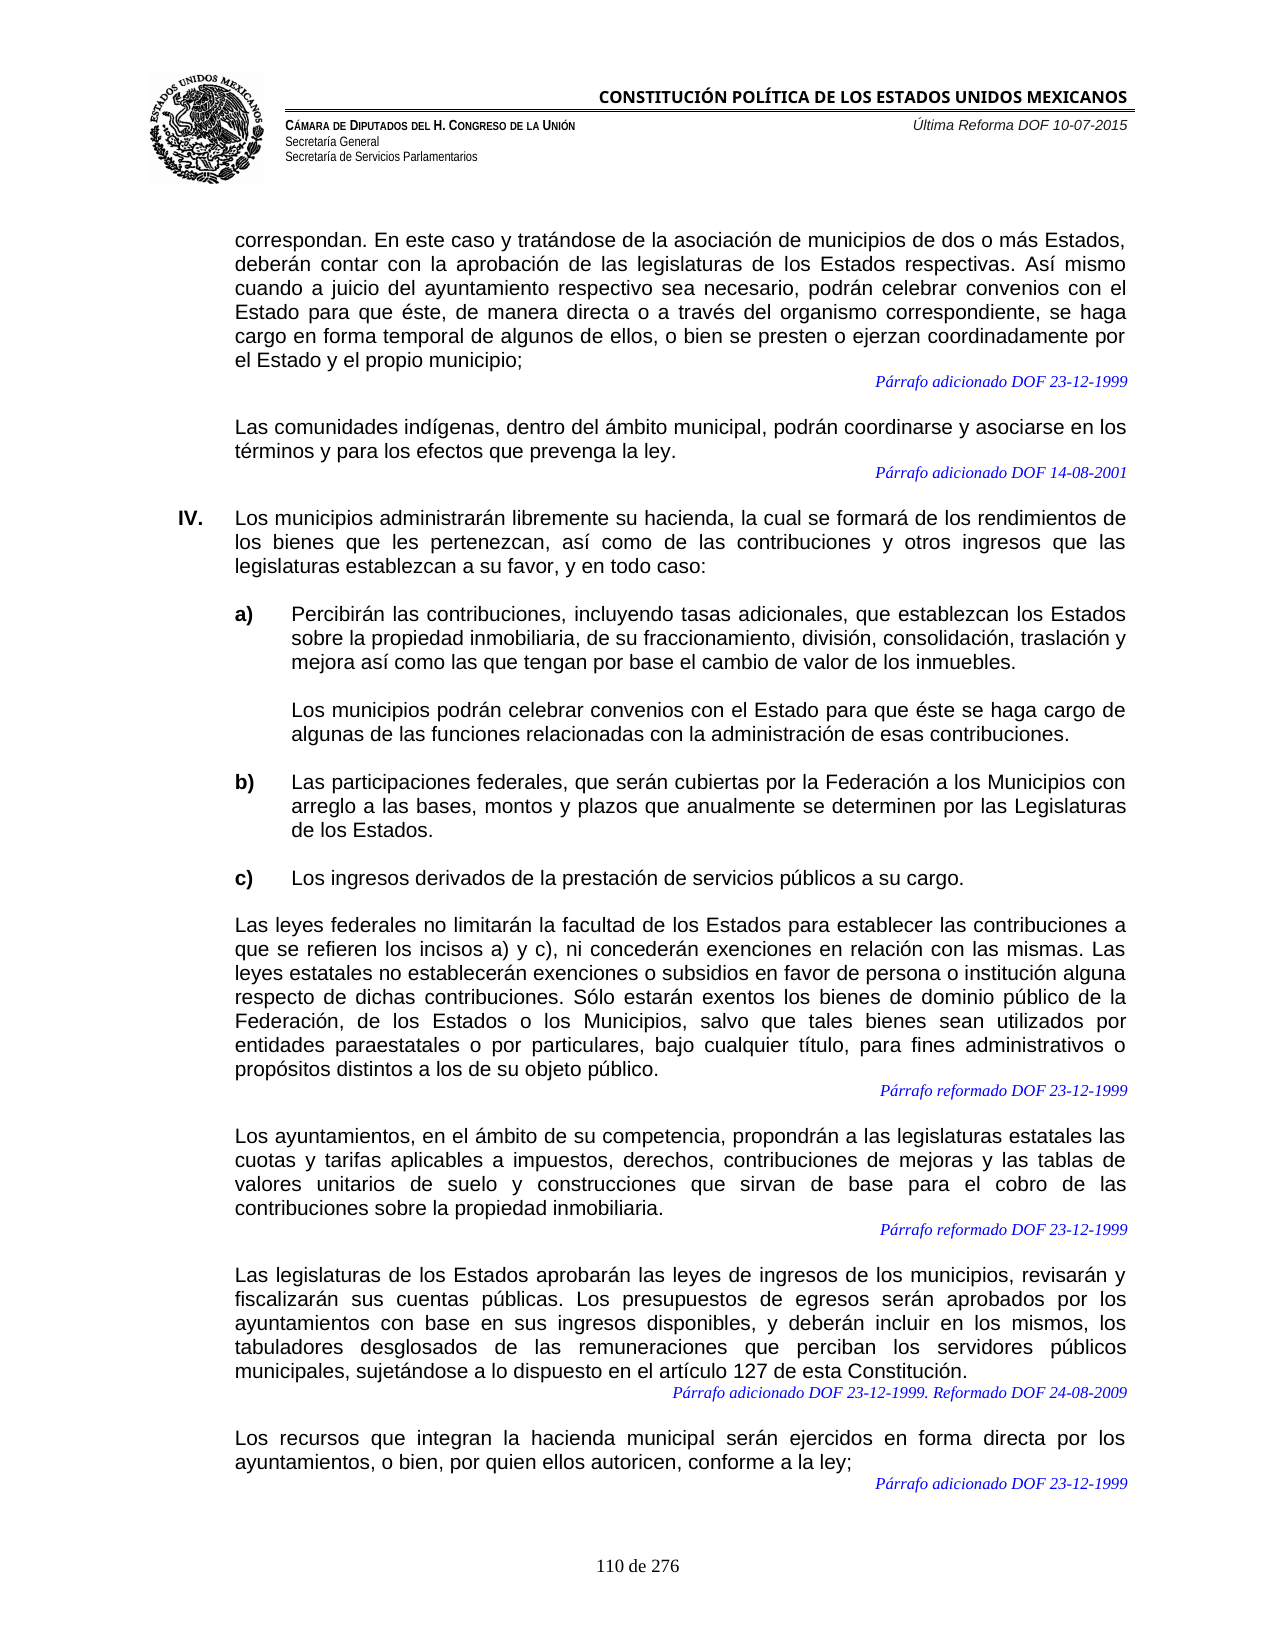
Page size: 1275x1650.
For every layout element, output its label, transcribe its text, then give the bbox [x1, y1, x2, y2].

text Los recursos que integran la hacienda municipal serán ejercidos en forma directa por los ayuntamientos, o bien, por quien ellos autoricen, conforme a la ley; [234, 1426, 1127, 1474]
text Las comunidades indígenas, dentro del ámbito municipal, podrán coordinarse y asociarse en los términos y para los efectos que prevenga la ley. [234, 415, 1127, 463]
text a) Percibirán las contribuciones, incluyendo tasas adicionales, que establezcan los Estados sobre la propiedad inmobiliaria, de su fraccionamiento, división, consolidación, traslación y mejora así como las que tengan por base el cambio de valor de los inmuebles. [234, 602, 1127, 674]
text Párrafo reformado DOF 23-12-1999 [178, 1220, 1127, 1239]
text Párrafo adicionado DOF 14-08-2001 [178, 463, 1127, 482]
text IV. Los municipios administrarán libremente su hacienda, la cual se formará de los rendimientos de los bienes que les pertenezcan, así como de las contribuciones y otros ingresos que las legislaturas establezcan a su favor, y en todo caso: [178, 506, 1127, 578]
text Los ayuntamientos, en el ámbito de su competencia, propondrán a las legislaturas estatales las cuotas y tarifas aplicables a impuestos, derechos, contribuciones de mejoras y las tablas de valores unitarios de suelo y construcciones que sirvan de base para el cobro de las contribuciones sobre la propiedad inmobiliaria. [234, 1124, 1127, 1220]
text c) Los ingresos derivados de la prestación de servicios públicos a su cargo. [234, 865, 1127, 889]
text Párrafo adicionado DOF 23-12-1999. Reformado DOF 24-08-2009 [178, 1383, 1127, 1402]
text b) Las participaciones federales, que serán cubiertas por la Federación a los Municipios con arreglo a las bases, montos y plazos que anualmente se determinen por las Legislaturas de los Estados. [234, 769, 1127, 841]
text Los municipios podrán celebrar convenios con el Estado para que éste se haga cargo de algunas de las funciones relacionadas con la administración de esas contribuciones. [291, 698, 1127, 746]
text Párrafo adicionado DOF 23-12-1999 [178, 1474, 1127, 1493]
text Las legislaturas de los Estados aprobarán las leyes de ingresos de los municipios, revisarán y fiscalizarán sus cuentas públicas. Los presupuestos de egresos serán aprobados por los ayuntamientos con base en sus ingresos disponibles, y deberán incluir en los mismos, los tabuladores desglosados de las remuneraciones que perciban los servidores públicos municipales, sujetándose a lo dispuesto en el artículo 127 de esta Constitución. [234, 1263, 1127, 1383]
text Párrafo adicionado DOF 23-12-1999 [178, 372, 1127, 391]
text Párrafo reformado DOF 23-12-1999 [178, 1081, 1127, 1100]
text correspondan. En este caso y tratándose de la asociación de municipios de dos o más Estados, deberán contar con la aprobación de las legislaturas de los Estados respectivas. Así mismo cuando a juicio del ayuntamiento respectivo sea necesario, podrán celebrar convenios con el Estado para que éste, de manera directa o a través del organismo correspondiente, se haga cargo en forma temporal de algunos de ellos, o bien se presten o ejerzan coordinadamente por el Estado y el propio municipio; [234, 228, 1127, 372]
text Las leyes federales no limitarán la facultad de los Estados para establecer las contribuciones a que se refieren los incisos a) y c), ni concederán exenciones en relación con las mismas. Las leyes estatales no establecerán exenciones o subsidios en favor de persona o institución alguna respecto de dichas contribuciones. Sólo estarán exentos los bienes de dominio público de la Federación, de los Estados o los Municipios, salvo que tales bienes sean utilizados por entidades paraestatales o por particulares, bajo cualquier título, para fines administrativos o propósitos distintos a los de su objeto público. [234, 913, 1127, 1081]
